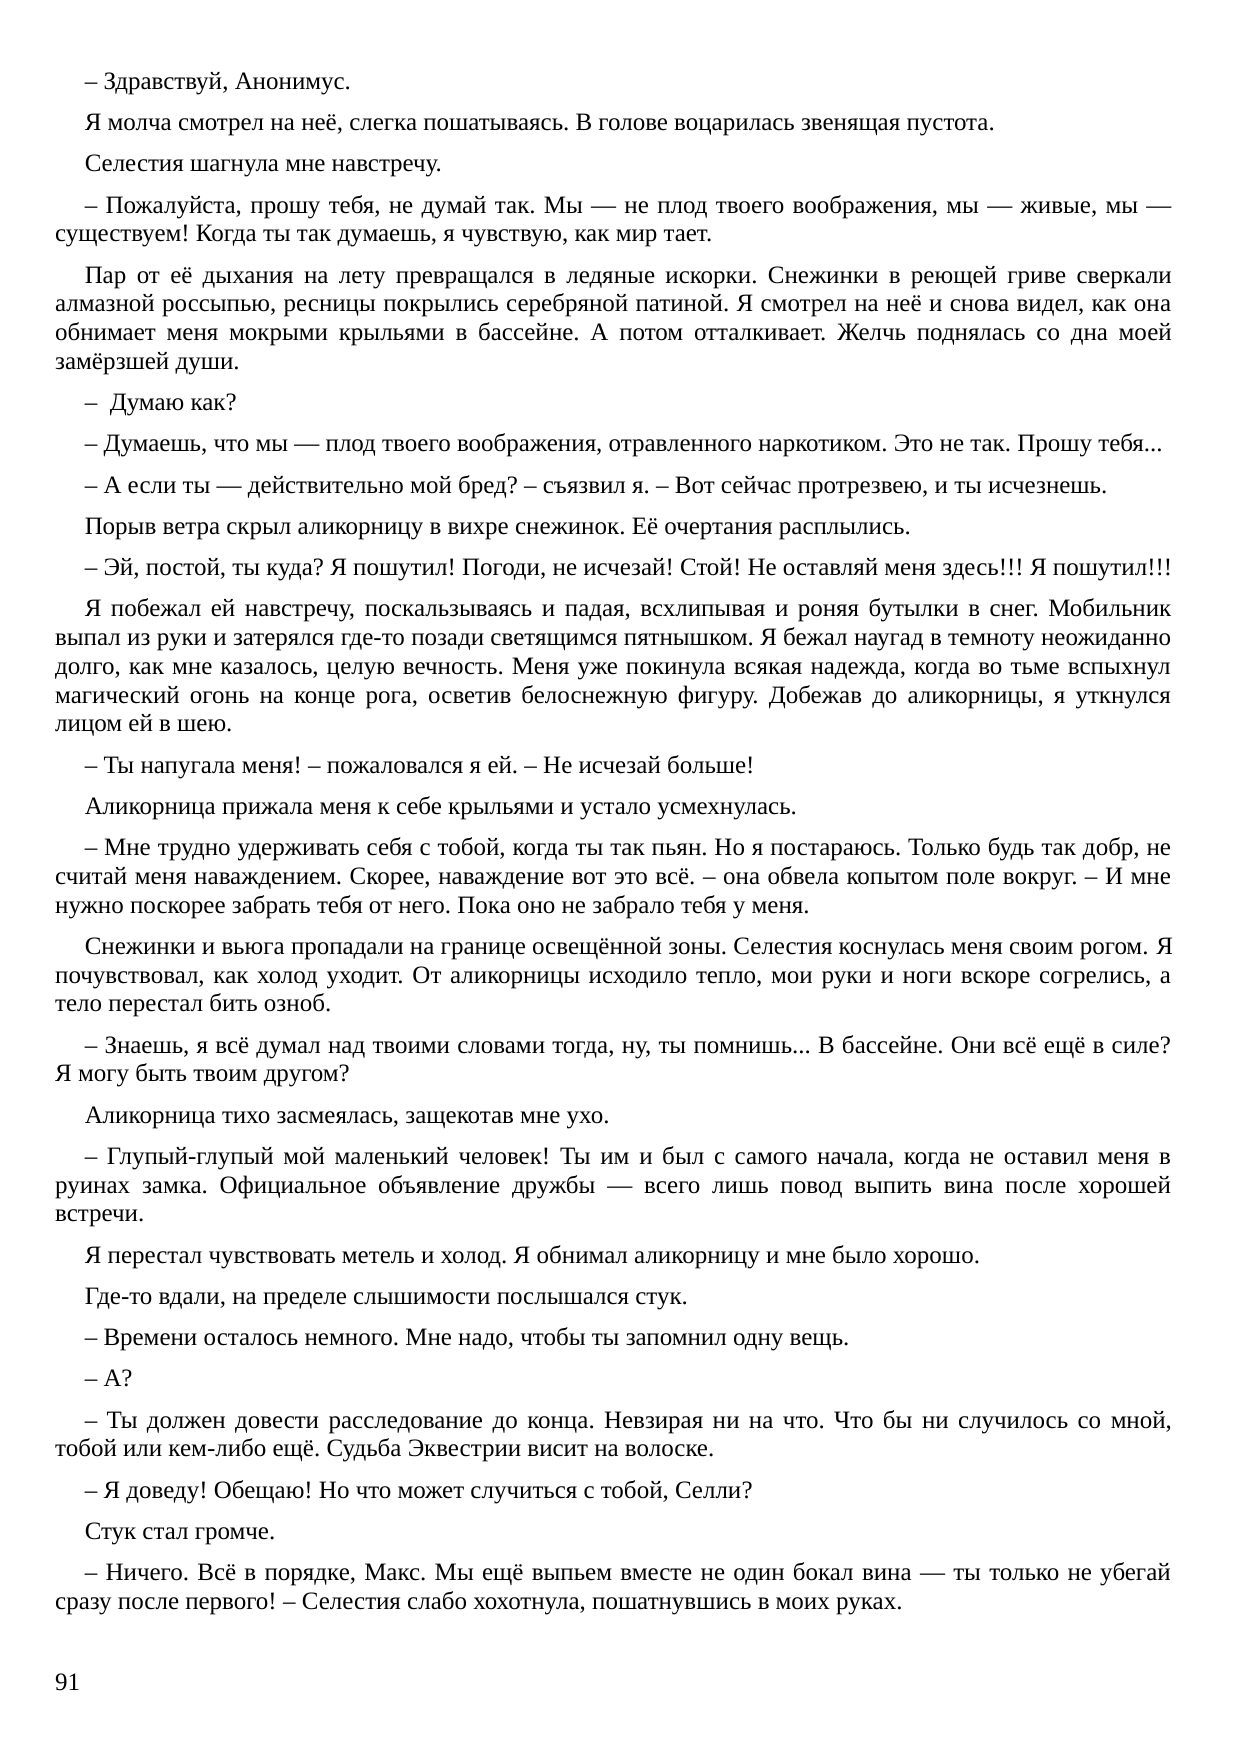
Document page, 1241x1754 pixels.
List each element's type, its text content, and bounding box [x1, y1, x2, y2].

text Я молча смотрел на неё, слегка пошатываясь. В голове воцарилась звенящая пустота. [55, 107, 1173, 136]
text Я побежал ей навстречу, поскальзываясь и падая, всхлипывая и роняя бутылки в снег. Мобильник выпал из руки и затерялся где-то позади светящимся пятнышком. Я бежал наугад в темноту неожиданно долго, как мне казалось, целую вечность. Меня уже покинула всякая надежда, когда во тьме вспыхнул магический огонь на конце рога, осветив белоснежную фигуру. Добежав до аликорницы, я уткнулся лицом ей в шею. [55, 593, 1173, 737]
text Аликорница тихо засмеялась, защекотав мне ухо. [55, 1100, 1173, 1128]
text – А? [55, 1363, 1173, 1392]
text – Глупый-глупый мой маленький человек! Ты им и был с самого начала, когда не оставил меня в руинах замка. Официальное объявление дружбы — всего лишь повод выпить вина после хорошей встречи. [55, 1141, 1173, 1227]
text – Я доведу! Обещаю! Но что может случиться с тобой, Селли? [55, 1475, 1173, 1503]
text – Эй, постой, ты куда? Я пошутил! Погоди, не исчезай! Стой! Не оставляй меня здесь!!! Я пошутил!!! [55, 552, 1173, 581]
text Я перестал чувствовать метель и холод. Я обнимал аликорницу и мне было хорошо. [55, 1240, 1173, 1268]
text – Ничего. Всё в порядке, Макс. Мы ещё выпьем вместе не один бокал вина — ты только не убегай сразу после первого! – Селестия слабо хохотнула, пошатнувшись в моих руках. [55, 1557, 1173, 1615]
text – Ты напугала меня! – пожаловался я ей. – Не исчезай больше! [55, 750, 1173, 778]
text Стук стал громче. [55, 1516, 1173, 1545]
text Порыв ветра скрыл аликорницу в вихре снежинок. Её очертания расплылись. [55, 511, 1173, 540]
text – Мне трудно удерживать себя с тобой, когда ты так пьян. Но я постараюсь. Только будь так добр, не считай меня наваждением. Скорее, наваждение вот это всё. – она обвела копытом поле вокруг. – И мне нужно поскорее забрать тебя от него. Пока оно не забрало тебя у меня. [55, 832, 1173, 918]
text Аликорница прижала меня к себе крыльями и устало усмехнулась. [55, 791, 1173, 820]
text Снежинки и вьюга пропадали на границе освещённой зоны. Селестия коснулась меня своим рогом. Я почувствовал, как холод уходит. От аликорницы исходило тепло, мои руки и ноги вскоре согрелись, а тело перестал бить озноб. [55, 931, 1173, 1017]
text Селестия шагнула мне навстречу. [55, 148, 1173, 177]
text Где-то вдали, на пределе слышимости послышался стук. [55, 1281, 1173, 1310]
text – Времени осталось немного. Мне надо, чтобы ты запомнил одну вещь. [55, 1322, 1173, 1351]
text – Здравствуй, Анонимус. [55, 66, 1173, 95]
text – Думаю как? [55, 387, 1173, 416]
text – Думаешь, что мы — плод твоего воображения, отравленного наркотиком. Это не так. Прошу тебя... [55, 428, 1173, 457]
text – Ты должен довести расследование до конца. Невзирая ни на что. Что бы ни случилось со мной, тобой или кем-либо ещё. Судьба Эквестрии висит на волоске. [55, 1405, 1173, 1462]
text – Знаешь, я всё думал над твоими словами тогда, ну, ты помнишь... В бассейне. Они всё ещё в силе? Я могу быть твоим другом? [55, 1030, 1173, 1087]
text – А если ты — действительно мой бред? – съязвил я. – Вот сейчас протрезвею, и ты исчезнешь. [55, 470, 1173, 498]
text – Пожалуйста, прошу тебя, не думай так. Мы — не плод твоего воображения, мы — живые, мы — существуем! Когда ты так думаешь, я чувствую, как мир тает. [55, 190, 1173, 247]
text Пар от её дыхания на лету превращался в ледяные искорки. Снежинки в реющей гриве сверкали алмазной россыпью, ресницы покрылись серебряной патиной. Я смотрел на неё и снова видел, как она обнимает меня мокрыми крыльями в бассейне. А потом отталкивает. Желчь поднялась со дна моей замёрзшей души. [55, 260, 1173, 375]
